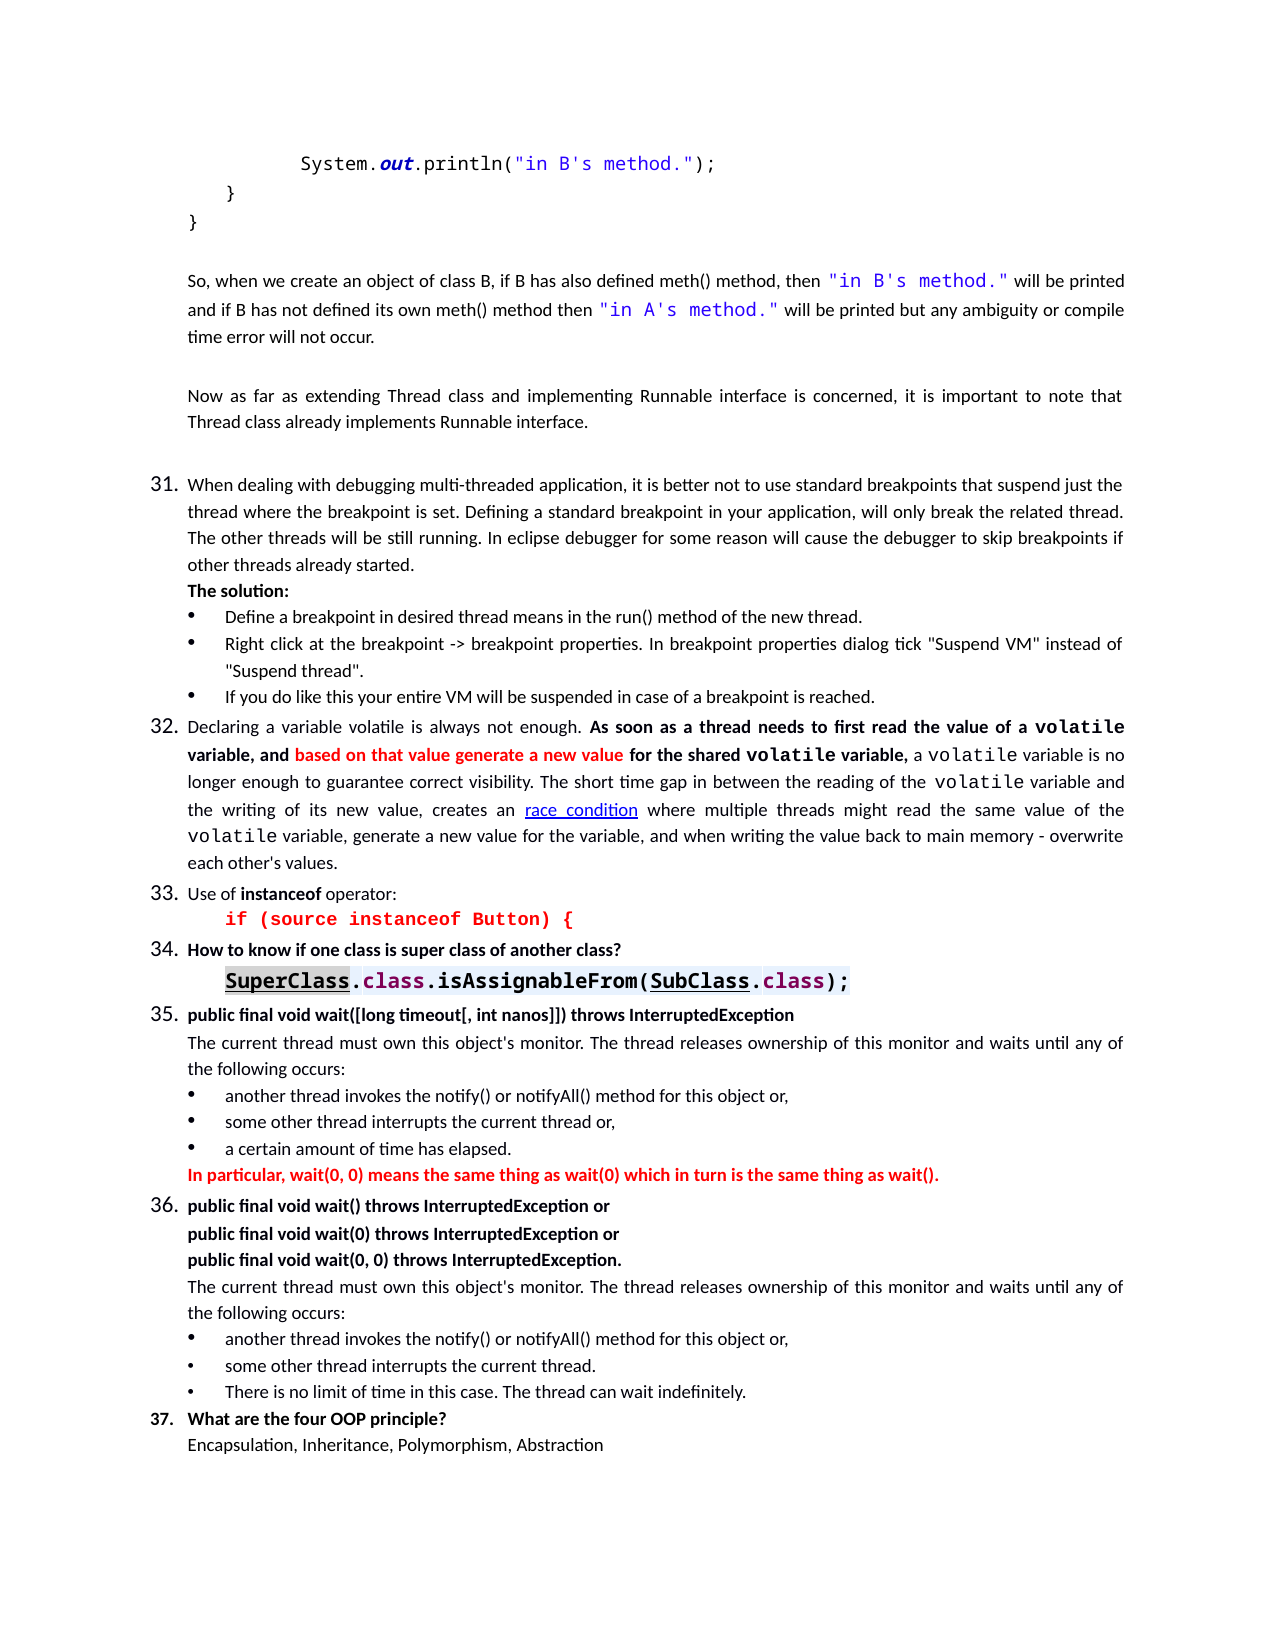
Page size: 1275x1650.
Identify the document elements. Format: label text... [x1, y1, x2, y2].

list public final void wait() throws InterruptedException or [150, 1190, 1125, 1218]
list Define a breakpoint in desired thread means in the run() method of the new thread. [187, 606, 1125, 629]
list another thread invokes the notify() or notifyAll() method for this object or, [187, 1328, 1125, 1351]
list SuperClass.class.isAssignableFrom(SubClass.class); [187, 966, 1125, 995]
list some other thread interrupts the current thread. [187, 1354, 1125, 1377]
list public final void wait(0, 0) throws InterruptedException. [150, 1248, 1125, 1271]
list another thread invokes the notify() or notifyAll() method for this object or, [187, 1084, 1125, 1107]
list In particular, wait(0, 0) means the same thing as wait(0) which in turn is the same thing as wait(). [150, 1164, 1125, 1187]
list Use of instanceof operator: [150, 878, 1125, 906]
list What are the four OOP principle? [150, 1407, 1125, 1430]
list The solution: [150, 579, 1125, 602]
list If you do like this your entire VM will be suspended in case of a breakpoint is reached. [187, 685, 1125, 708]
list Now as far as extending Thread class and implementing Runnable interface is concerned, it is important to note that Thread class already implements Runnable interface. [150, 384, 1125, 433]
list How to know if one class is super class of another class? [150, 934, 1125, 962]
list So, when we create an object of class B, if B has also defined meth() method, then "in B's method." will be printed and if B has not defined its own meth() method then "in A's method." will be printed but any ambiguity or compile time error will not occur. [150, 267, 1125, 348]
list There is no limit of time in this case. The thread can wait indefinitely. [187, 1381, 1125, 1403]
list Declaring a variable volatile is always not enough. As soon as a thread needs to first read the value of a volatile variable, and based on that value generate a new value for the shared volatile variable, a volatile variable is no longer enough to guarantee correct visibility. The short time gap in between the reading of the volatile variable and the writing of its new value, creates an race condition where multiple threads might read the same value of the volatile variable, generate a new value for the variable, and when writing the value back to main memory - overwrite each other's values. [150, 712, 1125, 874]
list The current thread must own this object's monitor. The thread releases ownership of this monitor and waits until any of the following occurs: [150, 1275, 1125, 1324]
list public final void wait(0) throws InterruptedException or [150, 1222, 1125, 1245]
list if (source instanceof Button) { [187, 910, 1125, 931]
list When dealing with debugging multi-threaded application, it is better not to use standard breakpoints that suspend just the thread where the breakpoint is set. Defining a standard breakpoint in your application, will only break the related thread. The other threads will be still running. In eclipse debugger for some reason will cause the debugger to skip breakpoints if other threads already started. [150, 469, 1125, 576]
list some other thread interrupts the current thread or, [187, 1111, 1125, 1134]
list Right click at the breakpoint -> breakpoint properties. In breakpoint properties dialog tick "Suspend VM" instead of "Suspend thread". [187, 632, 1125, 682]
list public final void wait([long timeout[, int nanos]]) throws InterruptedException [150, 999, 1125, 1027]
list } [150, 179, 1125, 205]
list The current thread must own this object's monitor. The thread releases ownership of this monitor and waits until any of the following occurs: [150, 1031, 1125, 1081]
list } [150, 208, 1125, 234]
list a certain amount of time has elapsed. [187, 1137, 1125, 1160]
list Encapsulation, Inheritance, Polymorphism, Abstraction [150, 1433, 1125, 1456]
list System.out.println("in B's method."); [150, 150, 1125, 176]
